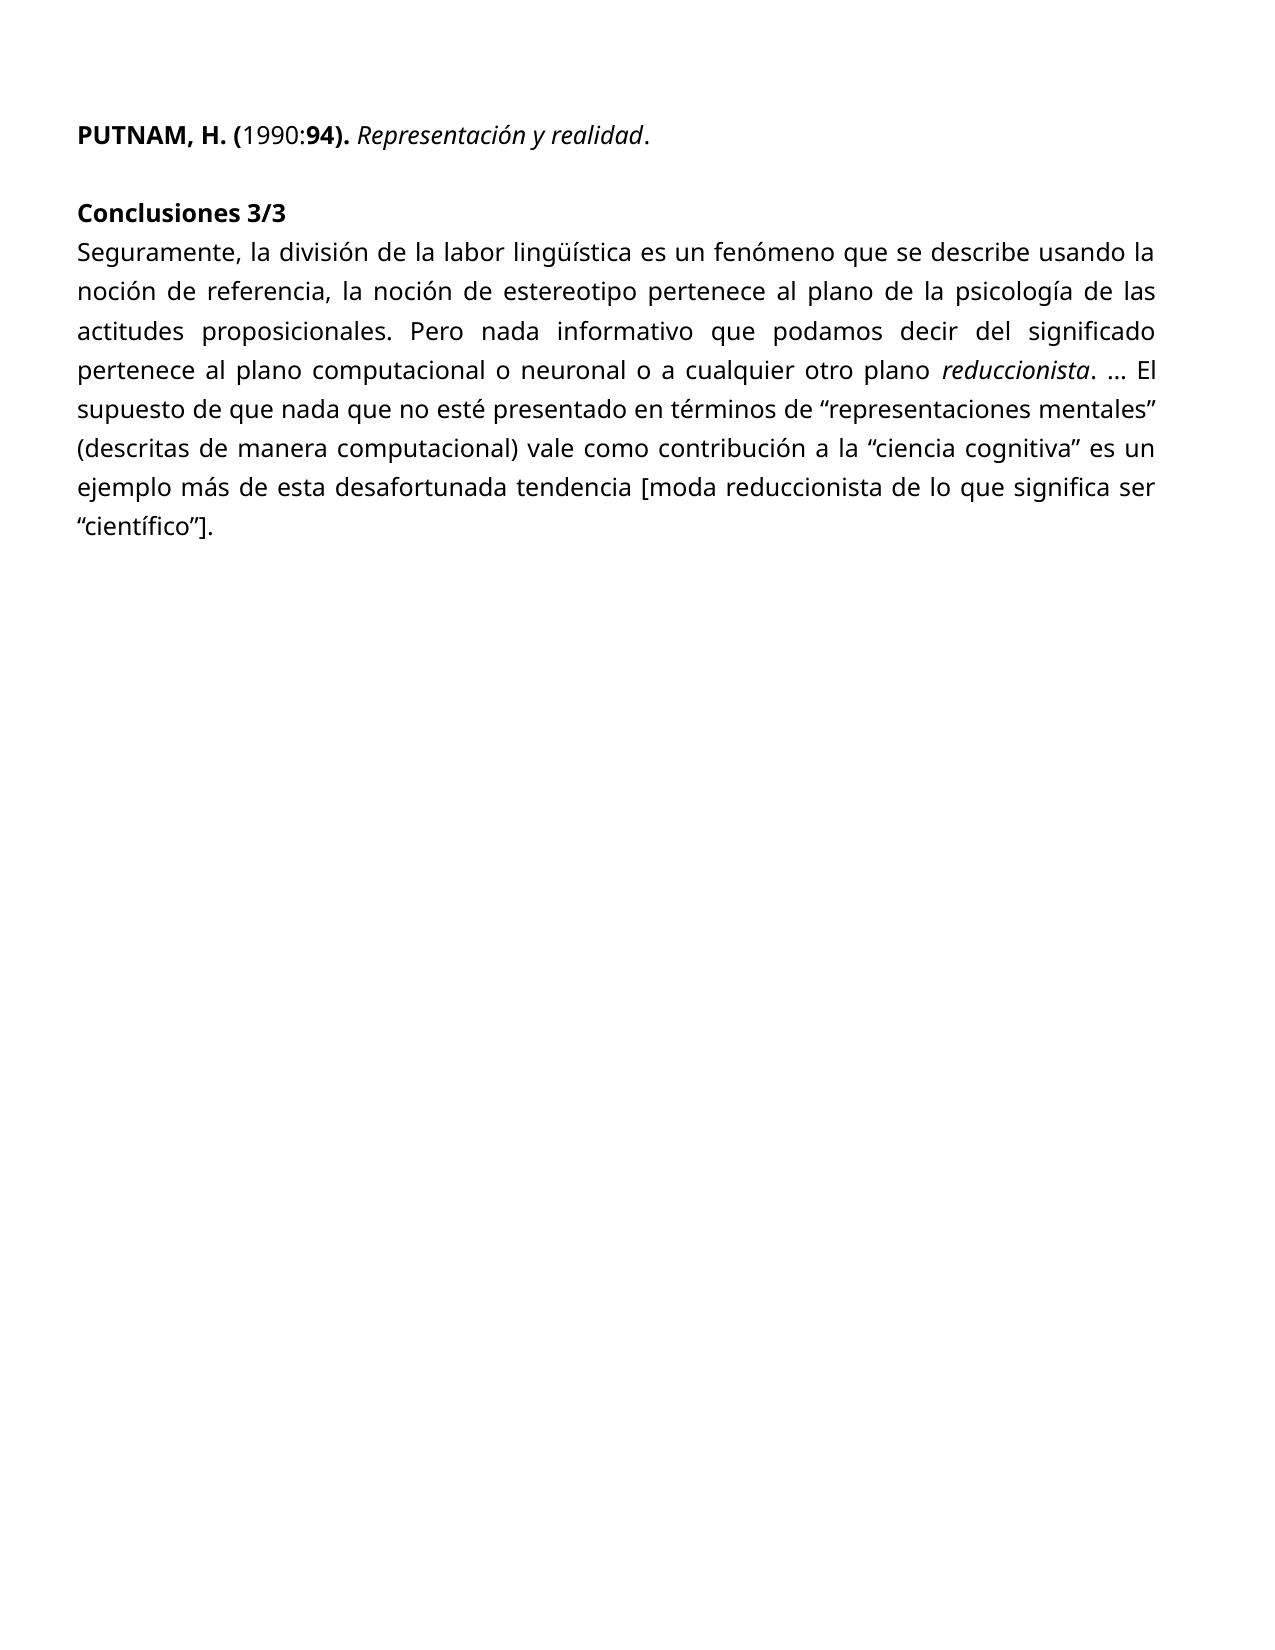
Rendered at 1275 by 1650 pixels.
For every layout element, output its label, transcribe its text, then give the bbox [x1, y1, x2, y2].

text Conclusiones 3/3 [77, 196, 1157, 230]
text Seguramente, la división de la labor lingüística es un fenómeno que se describe usando la noción de referencia, la noción de estereotipo pertenece al plano de la psicología de las actitudes proposicionales. Pero nada informativo que podamos decir del significado pertenece al plano computacional o neuronal o a cualquier otro plano reduccionista. … El supuesto de que nada que no esté presentado en términos de “representaciones mentales” (descritas de manera computacional) vale como contribución a la “ciencia cognitiva” es un ejemplo más de esta desafortunada tendencia [moda reduccionista de lo que significa ser “científico”]. [77, 235, 1157, 543]
text PUTNAM, H. (1990:94). Representación y realidad. [77, 117, 1157, 151]
